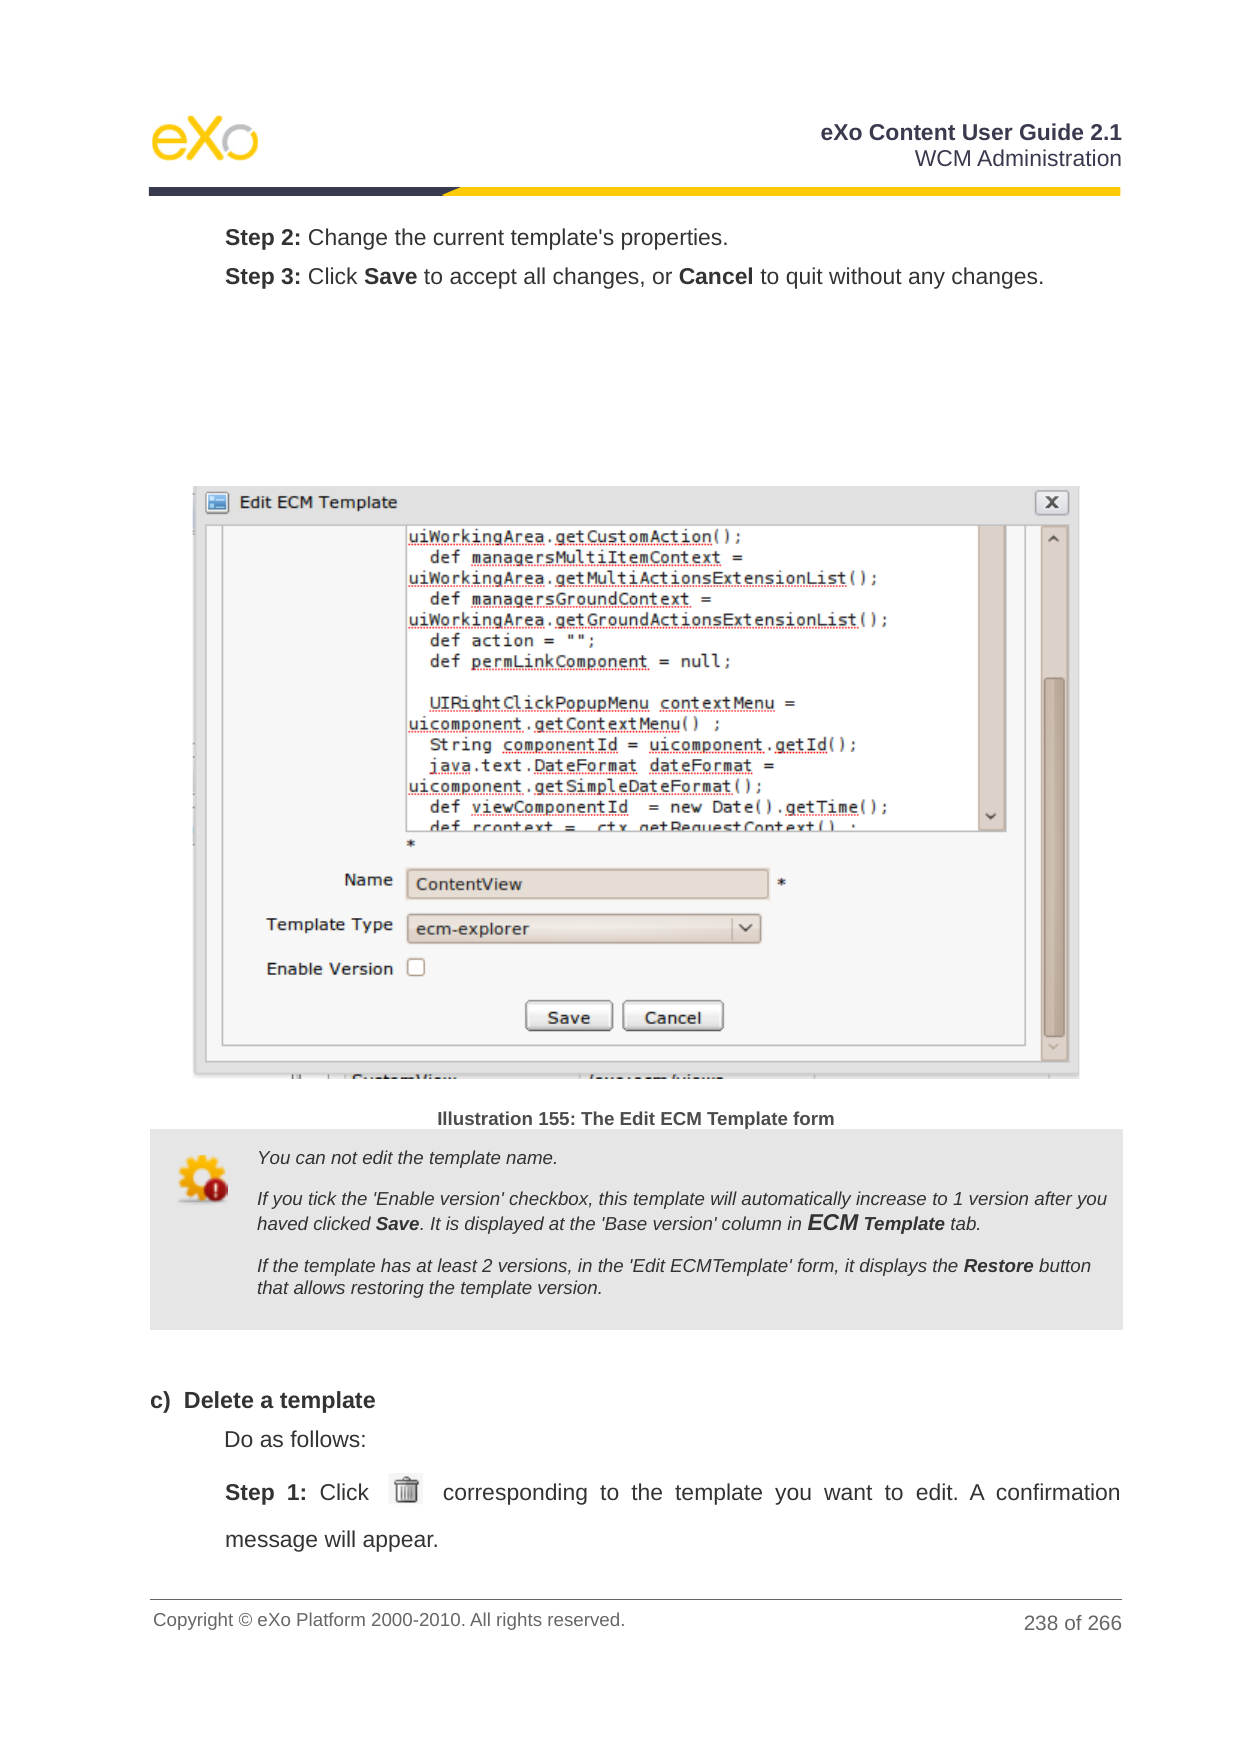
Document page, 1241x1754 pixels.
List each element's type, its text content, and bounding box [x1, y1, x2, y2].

table_header You can not edit the template name. If you tick the 'Enable version' checkbox, this template will automatically increase to 1 version after you haved clicked Save. It is displayed at the 'Base version' column in ECM Template tab. If the template has at least 2 versions, in the 'Edit ECMTemplate' form, it displays the Restore button that allows restoring the template version. [252, 1130, 1122, 1329]
picture [177, 1155, 228, 1205]
list Step 3: Click Save to accept all changes, or Cancel to quit without any changes. [187, 263, 1122, 289]
picture [152, 115, 259, 161]
subtitle Delete a template [150, 1387, 1122, 1413]
picture [192, 486, 1080, 1079]
text Do as follows: [224, 1426, 1122, 1452]
list Step 2: Change the current template's properties. [187, 223, 1122, 250]
list Step 1: Click corresponding to the template you want to edit. A confirmation message will appear. [187, 1466, 1122, 1553]
list [155, 486, 192, 561]
list [1080, 486, 1117, 561]
picture [388, 1473, 423, 1506]
picture [148, 187, 1121, 196]
list Illustration 159: The Edit ECM Template form [155, 1105, 1117, 1129]
table_header [151, 1130, 251, 1329]
